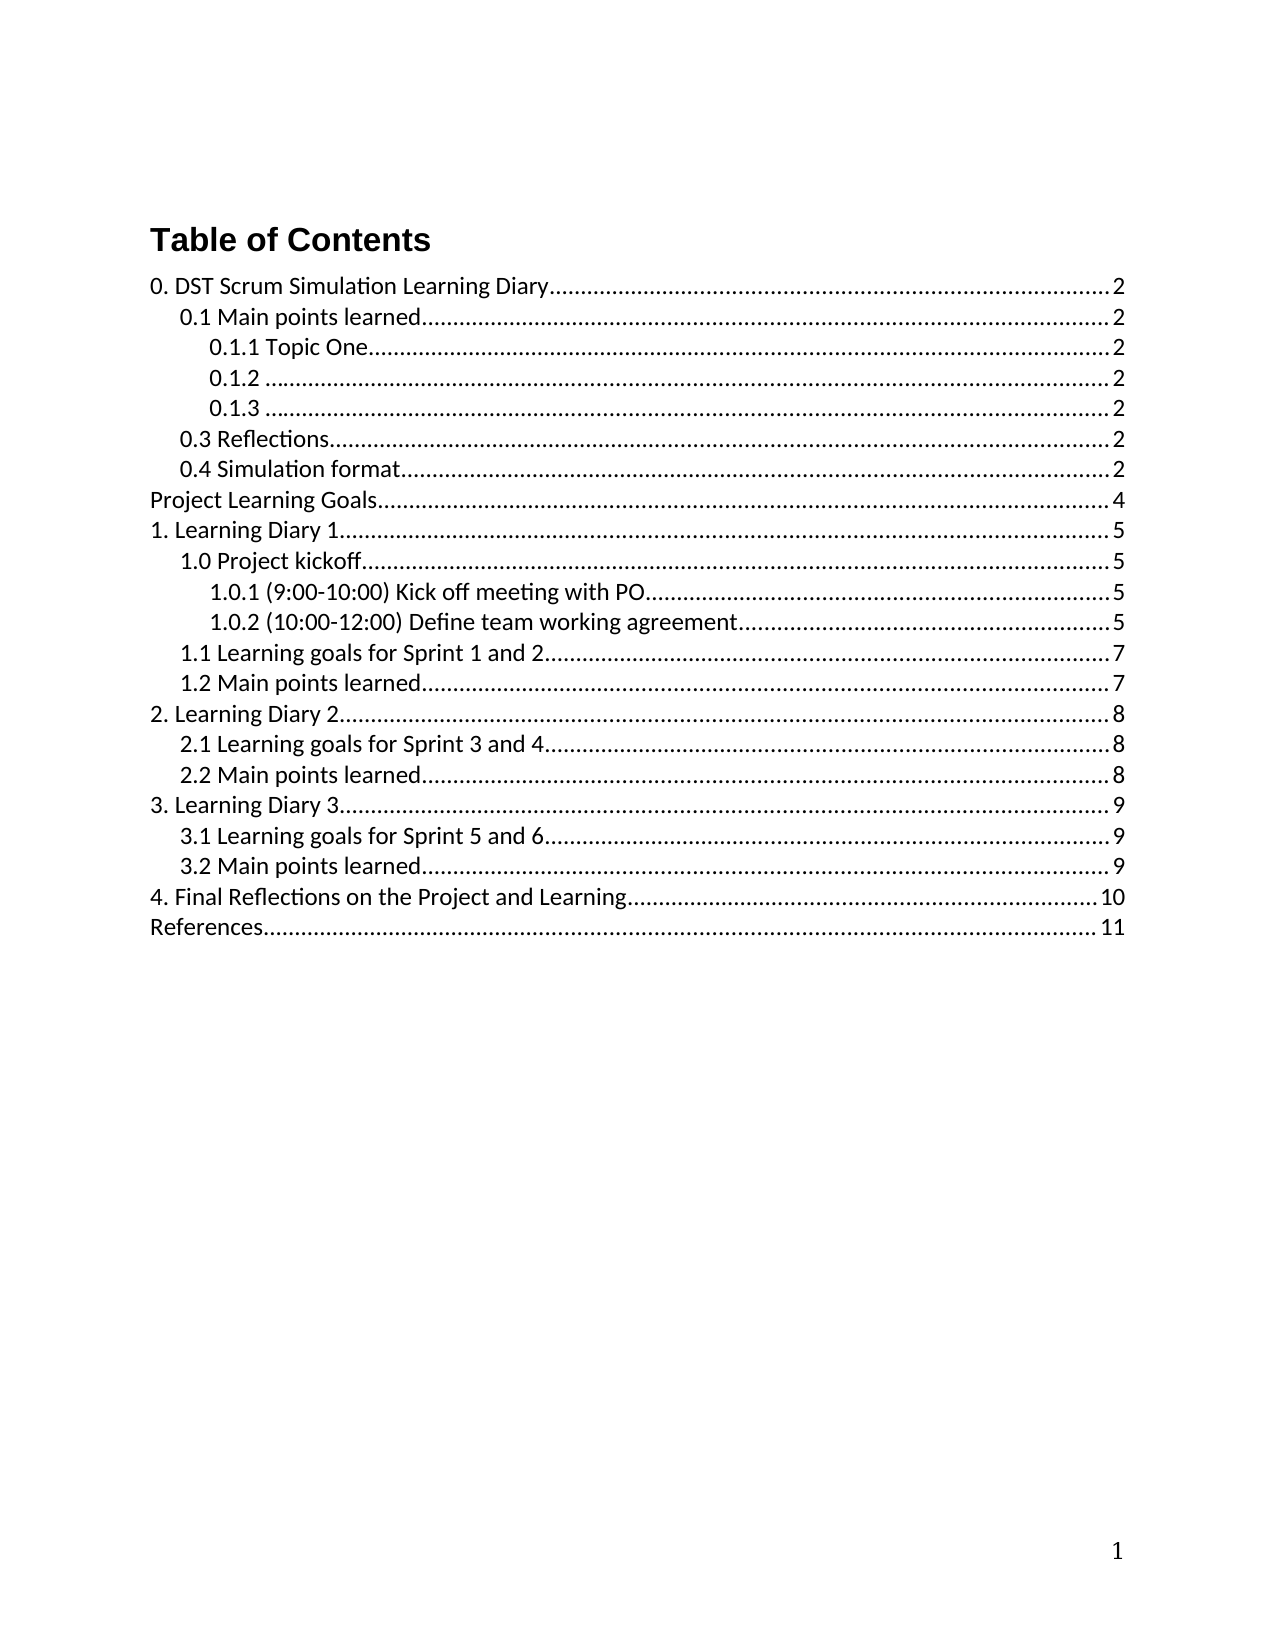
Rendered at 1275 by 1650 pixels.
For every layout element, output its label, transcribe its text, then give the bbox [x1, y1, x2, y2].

text 1.0.1 (9:00-10:00) Kick off meeting with PO 5 [209, 576, 1125, 606]
text 0.1.2 … 2 [209, 362, 1125, 393]
text 0.3 Reflections 2 [179, 423, 1125, 454]
text Project Learning Goals 4 [150, 484, 1125, 515]
text 1.0 Project kickoff 5 [179, 545, 1125, 576]
text 2.1 Learning goals for Sprint 3 and 4 8 [179, 728, 1125, 759]
subtitle Table of Contents [150, 219, 1125, 258]
text 2.2 Main points learned 8 [179, 759, 1125, 789]
text 1.1 Learning goals for Sprint 1 and 2 7 [179, 637, 1125, 667]
text 0.1.1 Topic One 2 [209, 332, 1125, 362]
text 3.1 Learning goals for Sprint 5 and 6 9 [179, 820, 1125, 850]
text 0.4 Simulation format 2 [179, 454, 1125, 484]
text 2. Learning Diary 2 8 [150, 698, 1125, 728]
text 1. Learning Diary 1 5 [150, 515, 1125, 545]
text 1.0.2 (10:00-12:00) Define team working agreement 5 [209, 606, 1125, 637]
text 0. DST Scrum Simulation Learning Diary 2 [150, 271, 1125, 301]
text 1.2 Main points learned 7 [179, 667, 1125, 698]
text References 11 [150, 911, 1125, 942]
text 3.2 Main points learned 9 [179, 850, 1125, 881]
text 4. Final Reflections on the Project and Learning 10 [150, 881, 1125, 911]
text 0.1 Main points learned 2 [179, 301, 1125, 332]
text 3. Learning Diary 3 9 [150, 789, 1125, 820]
text 0.1.3 … 2 [209, 393, 1125, 423]
